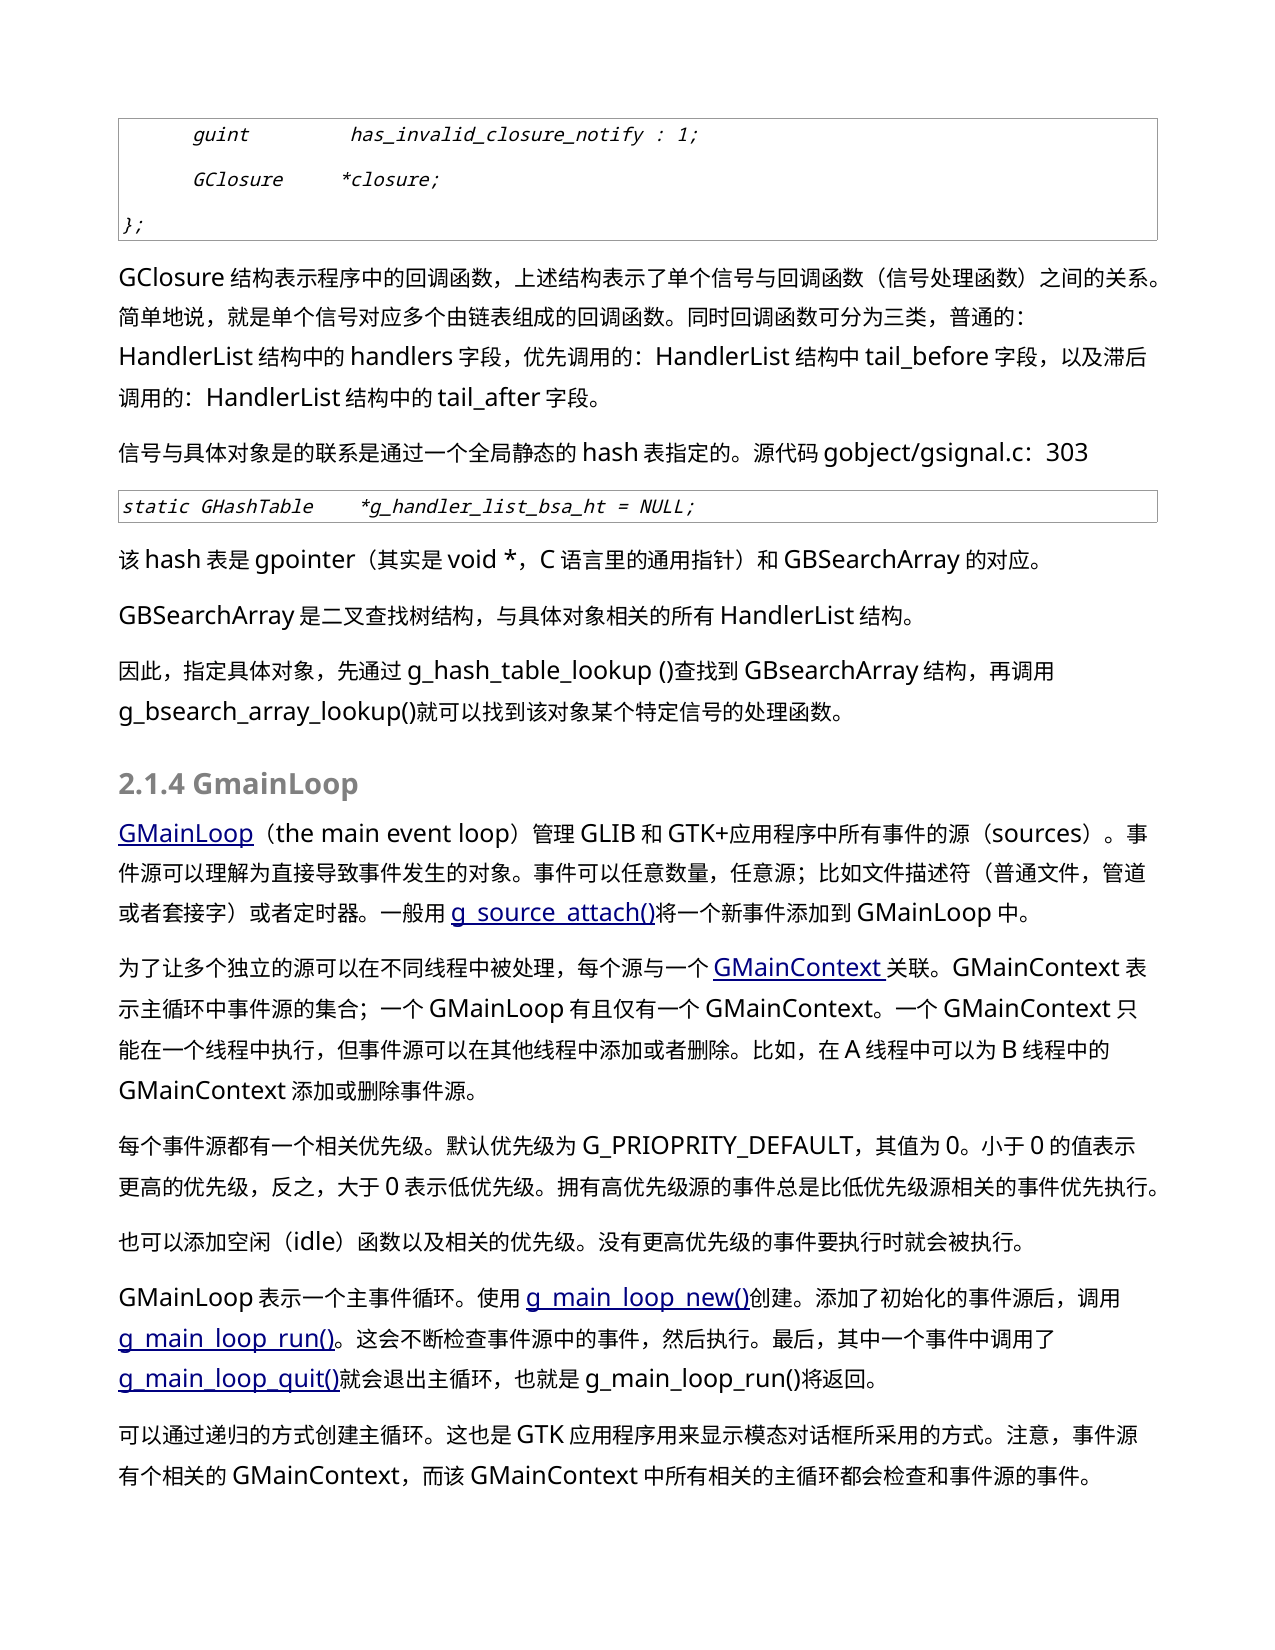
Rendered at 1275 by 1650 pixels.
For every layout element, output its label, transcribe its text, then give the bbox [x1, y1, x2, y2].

text 每个事件源都有一个相关优先级。默认优先级为G_PRIOPRITY_DEFAULT，其值为0。小于0的值表示更高的优先级，反之，大于0表示低优先级。拥有高优先级源的事件总是比低优先级源相关的事件优先执行。 [118, 1128, 1157, 1203]
text guint has_invalid_closure_notify : 1; [119, 119, 1157, 147]
text 也可以添加空闲（idle）函数以及相关的优先级。没有更高优先级的事件要执行时就会被执行。 [118, 1224, 1157, 1258]
text 为了让多个独立的源可以在不同线程中被处理，每个源与一个GMainContext关联。GMainContext表示主循环中事件源的集合；一个GMainLoop有且仅有一个GMainContext。一个GMainContext只能在一个线程中执行，但事件源可以在其他线程中添加或者删除。比如，在A线程中可以为B线程中的GMainContext添加或删除事件源。 [118, 950, 1157, 1106]
text GClosure *closure; [119, 163, 1157, 192]
text 信号与具体对象是的联系是通过一个全局静态的hash表指定的。源代码gobject/gsignal.c：303 [118, 435, 1157, 469]
text GBSearchArray是二叉查找树结构，与具体对象相关的所有HandlerList结构。 [118, 597, 1157, 631]
text }; [119, 208, 1157, 240]
subtitle 2.1.4 GmainLoop [118, 763, 1157, 803]
text 可以通过递归的方式创建主循环。这也是GTK应用程序用来显示模态对话框所采用的方式。注意，事件源有个相关的GMainContext，而该GMainContext中所有相关的主循环都会检查和事件源的事件。 [118, 1417, 1157, 1491]
text GMainLoop表示一个主事件循环。使用g_main_loop_new()创建。添加了初始化的事件源后，调用g_main_loop_run()。这会不断检查事件源中的事件，然后执行。最后，其中一个事件中调用了g_main_loop_quit()就会退出主循环，也就是g_main_loop_run()将返回。 [118, 1279, 1157, 1395]
text static GHashTable *g_handler_list_bsa_ht = NULL; [119, 491, 1157, 522]
text 该hash表是gpointer（其实是void *，C语言里的通用指针）和GBSearchArray的对应。 [118, 542, 1157, 576]
text GClosure结构表示程序中的回调函数，上述结构表示了单个信号与回调函数（信号处理函数）之间的关系。简单地说，就是单个信号对应多个由链表组成的回调函数。同时回调函数可分为三类，普通的：HandlerList结构中的handlers字段，优先调用的：HandlerList结构中tail_before字段，以及滞后调用的：HandlerList结构中的tail_after字段。 [118, 260, 1157, 414]
text 因此，指定具体对象，先通过g_hash_table_lookup ()查找到GBsearchArray结构，再调用g_bsearch_array_lookup()就可以找到该对象某个特定信号的处理函数。 [118, 653, 1157, 728]
text GMainLoop（the main event loop）管理GLIB和GTK+应用程序中所有事件的源（sources）。事件源可以理解为直接导致事件发生的对象。事件可以任意数量，任意源；比如文件描述符（普通文件，管道或者套接字）或者定时器。一般用g_source_attach()将一个新事件添加到GMainLoop中。 [118, 816, 1157, 928]
